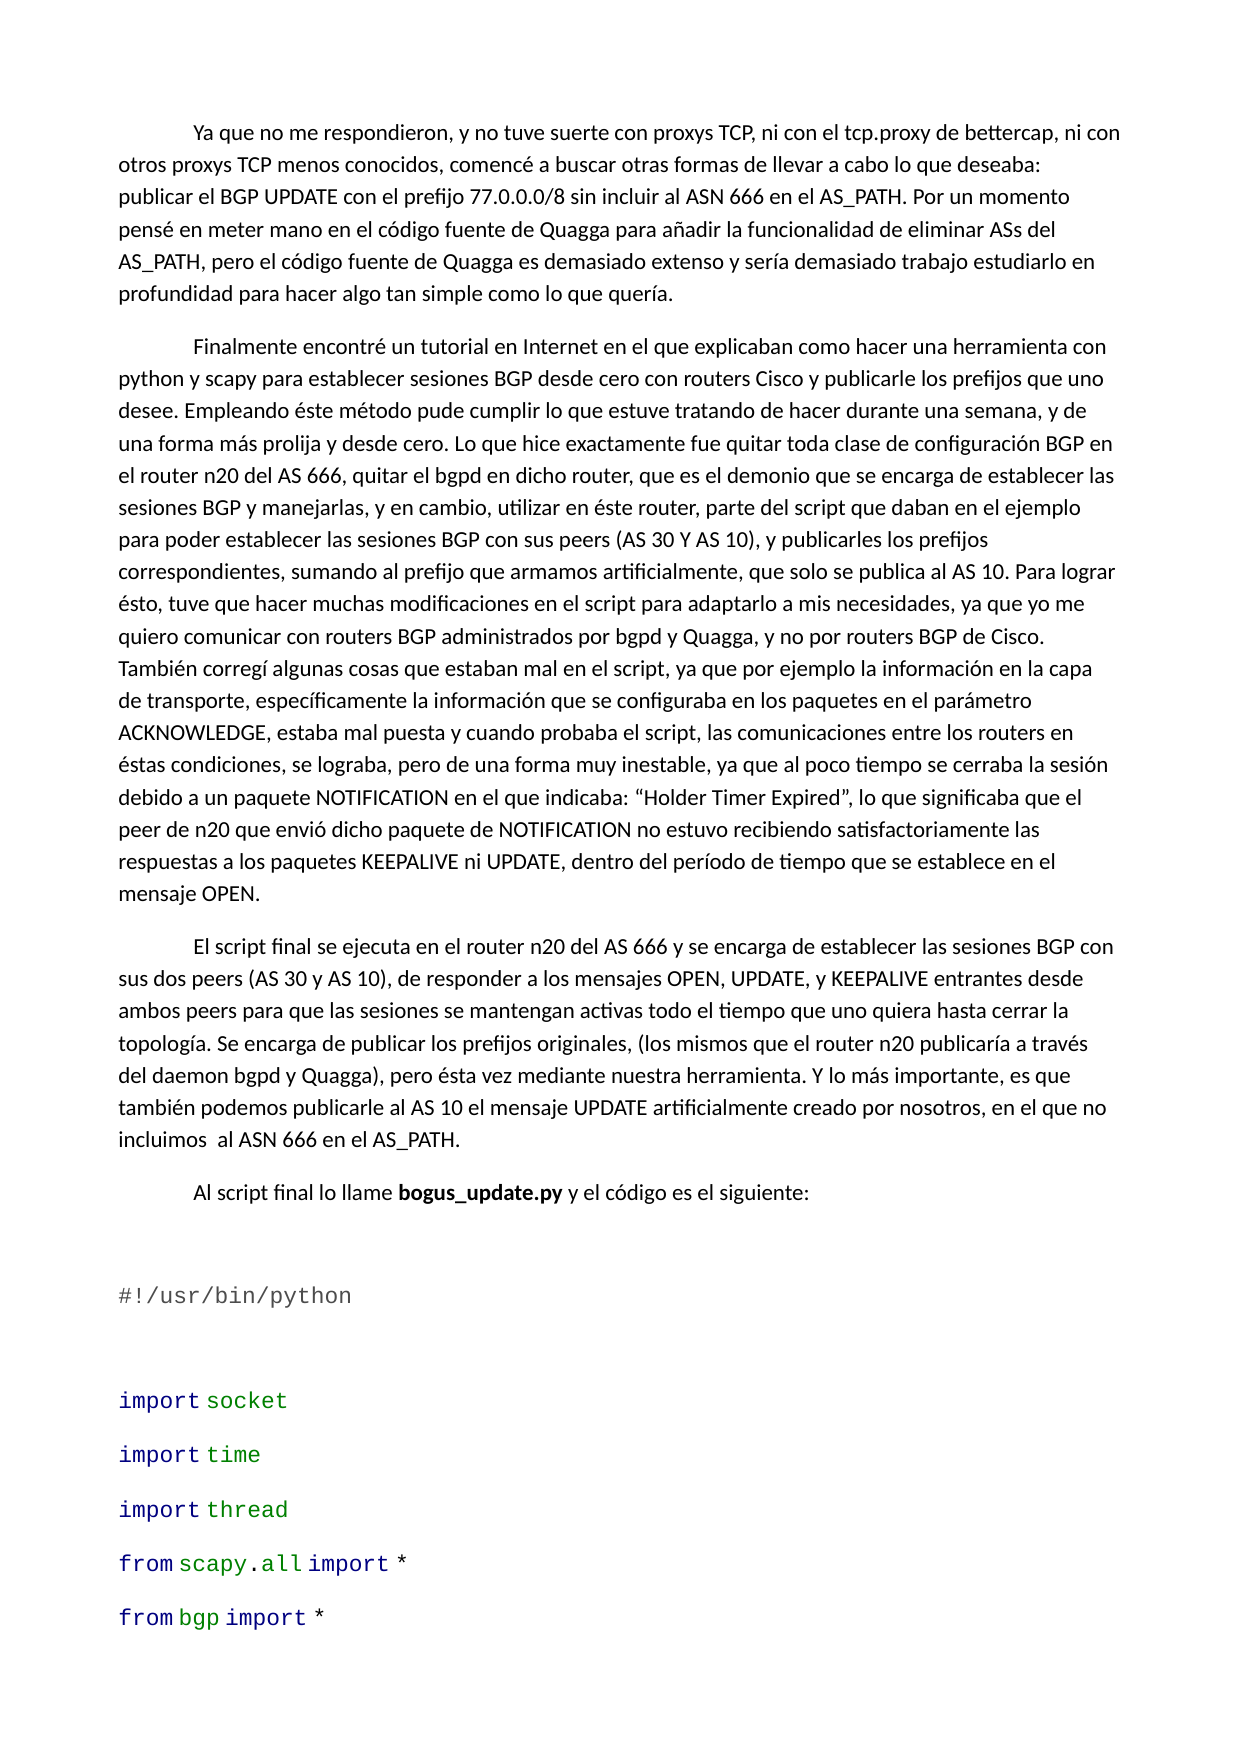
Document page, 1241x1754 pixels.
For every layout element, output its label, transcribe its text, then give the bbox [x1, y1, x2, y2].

text El script final se ejecuta en el router n20 del AS 666 y se encarga de establecer las sesiones BGP con sus dos peers (AS 30 y AS 10), de responder a los mensajes OPEN, UPDATE, y KEEPALIVE entrantes desde ambos peers para que las sesiones se mantengan activas todo el tiempo que uno quiera hasta cerrar la topología. Se encarga de publicar los prefijos originales, (los mismos que el router n20 publicaría a través del daemon bgpd y Quagga), pero ésta vez mediante nuestra herramienta. Y lo más importante, es que también podemos publicarle al AS 10 el mensaje UPDATE artificialmente creado por nosotros, en el que no incluimos al ASN 666 en el AS_PATH. [118, 932, 1122, 1153]
text #!/usr/bin/python [118, 1284, 1122, 1310]
text Al script final lo llame bogus_update.py y el código es el siguiente: [118, 1178, 1122, 1206]
text import socket [118, 1386, 1122, 1415]
text Ya que no me respondieron, y no tuve suerte con proxys TCP, ni con el tcp.proxy de bettercap, ni con otros proxys TCP menos conocidos, comencé a buscar otras formas de llevar a cabo lo que deseaba: publicar el BGP UPDATE con el prefijo 77.0.0.0/8 sin incluir al ASN 666 en el AS_PATH. Por un momento pensé en meter mano en el código fuente de Quagga para añadir la funcionalidad de eliminar ASs del AS_PATH, pero el código fuente de Quagga es demasiado extenso y sería demasiado trabajo estudiarlo en profundidad para hacer algo tan simple como lo que quería. [118, 118, 1122, 307]
text import thread [118, 1495, 1122, 1524]
text from bgp import * [118, 1603, 1122, 1633]
text import time [118, 1440, 1122, 1469]
text Finalmente encontré un tutorial en Internet en el que explicaban como hacer una herramienta con python y scapy para establecer sesiones BGP desde cero con routers Cisco y publicarle los prefijos que uno desee. Empleando éste método pude cumplir lo que estuve tratando de hacer durante una semana, y de una forma más prolija y desde cero. Lo que hice exactamente fue quitar toda clase de configuración BGP en el router n20 del AS 666, quitar el bgpd en dicho router, que es el demonio que se encarga de establecer las sesiones BGP y manejarlas, y en cambio, utilizar en éste router, parte del script que daban en el ejemplo para poder establecer las sesiones BGP con sus peers (AS 30 Y AS 10), y publicarles los prefijos correspondientes, sumando al prefijo que armamos artificialmente, que solo se publica al AS 10. Para lograr ésto, tuve que hacer muchas modificaciones en el script para adaptarlo a mis necesidades, ya que yo me quiero comunicar con routers BGP administrados por bgpd y Quagga, y no por routers BGP de Cisco. También corregí algunas cosas que estaban mal en el script, ya que por ejemplo la información en la capa de transporte, específicamente la información que se configuraba en los paquetes en el parámetro ACKNOWLEDGE, estaba mal puesta y cuando probaba el script, las comunicaciones entre los routers en éstas condiciones, se lograba, pero de una forma muy inestable, ya que al poco tiempo se cerraba la sesión debido a un paquete NOTIFICATION en el que indicaba: “Holder Timer Expired”, lo que significaba que el peer de n20 que envió dicho paquete de NOTIFICATION no estuvo recibiendo satisfactoriamente las respuestas a los paquetes KEEPALIVE ni UPDATE, dentro del período de tiempo que se establece en el mensaje OPEN. [118, 332, 1122, 907]
text from scapy.all import * [118, 1549, 1122, 1578]
